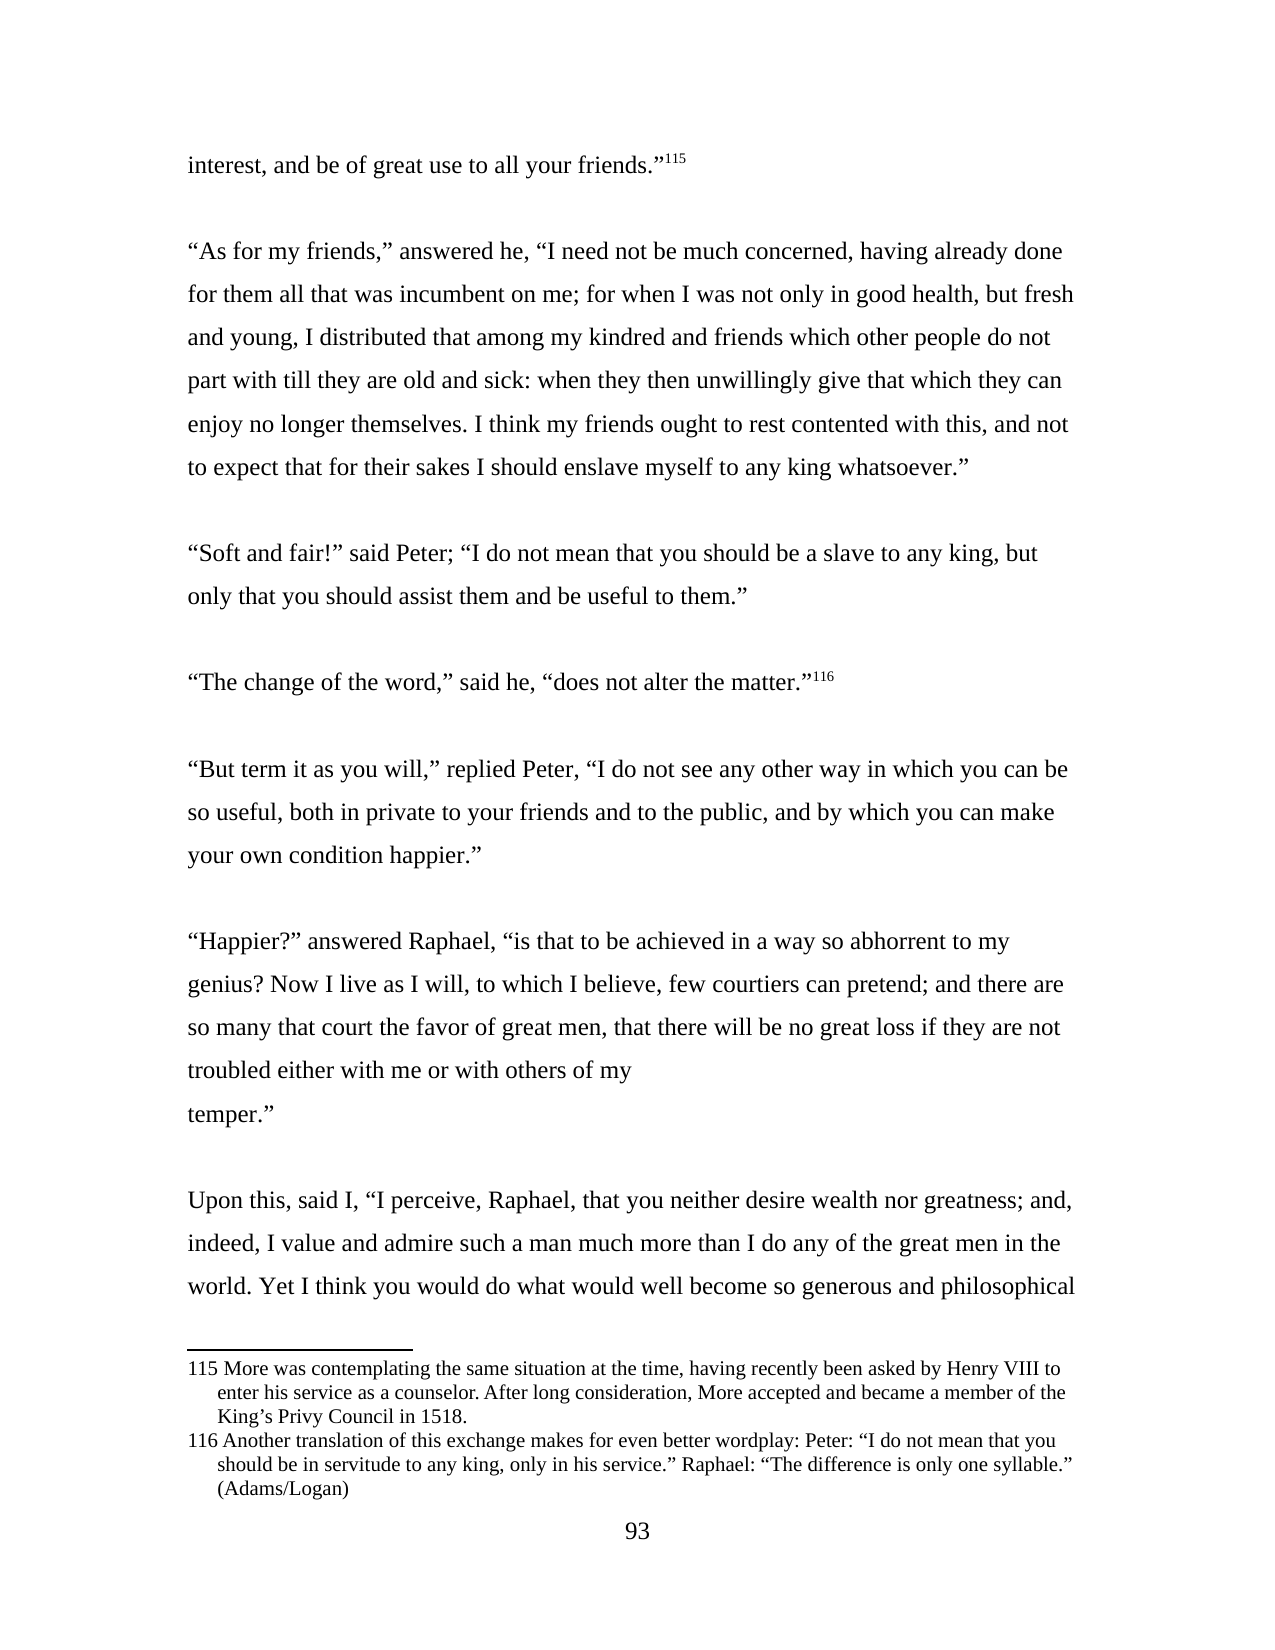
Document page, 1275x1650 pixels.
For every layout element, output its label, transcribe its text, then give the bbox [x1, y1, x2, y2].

text “But term it as you will,” replied Peter, “I do not see any other way in which you can be so useful, both in private to your friends and to the public, and by which you can make your own condition happier.” [187, 754, 1087, 869]
text “Happier?” answered Raphael, “is that to be achieved in a way so abhorrent to my genius? Now I live as I will, to which I believe, few courtiers can pretend; and there are so many that court the favor of great men, that there will be no great loss if they are not troubled either with me or with others of my [187, 926, 1087, 1084]
text temper.” [187, 1099, 1087, 1127]
text Another translation of this exchange makes for even better wordplay: Peter: “I do not mean that you should be in servitude to any king, only in his service.” Raphael: “The difference is only one syllable.” (Adams/Logan) [187, 1428, 1087, 1500]
text Upon this, said I, “I perceive, Raphael, that you neither desire wealth nor greatness; and, indeed, I value and admire such a man much more than I do any of the great men in the world. Yet I think you would do what would well become so generous and philosophical [187, 1185, 1087, 1300]
text More was contemplating the same situation at the time, having recently been asked by Henry VIII to enter his service as a counselor. After long consideration, More accepted and became a member of the King’s Privy Council in 1518. [187, 1356, 1087, 1428]
text “As for my friends,” answered he, “I need not be much concerned, having already done for them all that was incumbent on me; for when I was not only in good health, but fresh and young, I distributed that among my kindred and friends which other people do not part with till they are old and sick: when they then unwillingly give that which they can enjoy no longer themselves. I think my friends ought to rest contented with this, and not to expect that for their sakes I should enslave myself to any king whatsoever.” [187, 236, 1087, 481]
text “Soft and fair!” said Peter; “I do not mean that you should be a slave to any king, but only that you should assist them and be useful to them.” [187, 538, 1087, 610]
text interest, and be of great use to all your friends.” [187, 150, 1087, 179]
text “The change of the word,” said he, “does not alter the matter.” [187, 667, 1087, 696]
